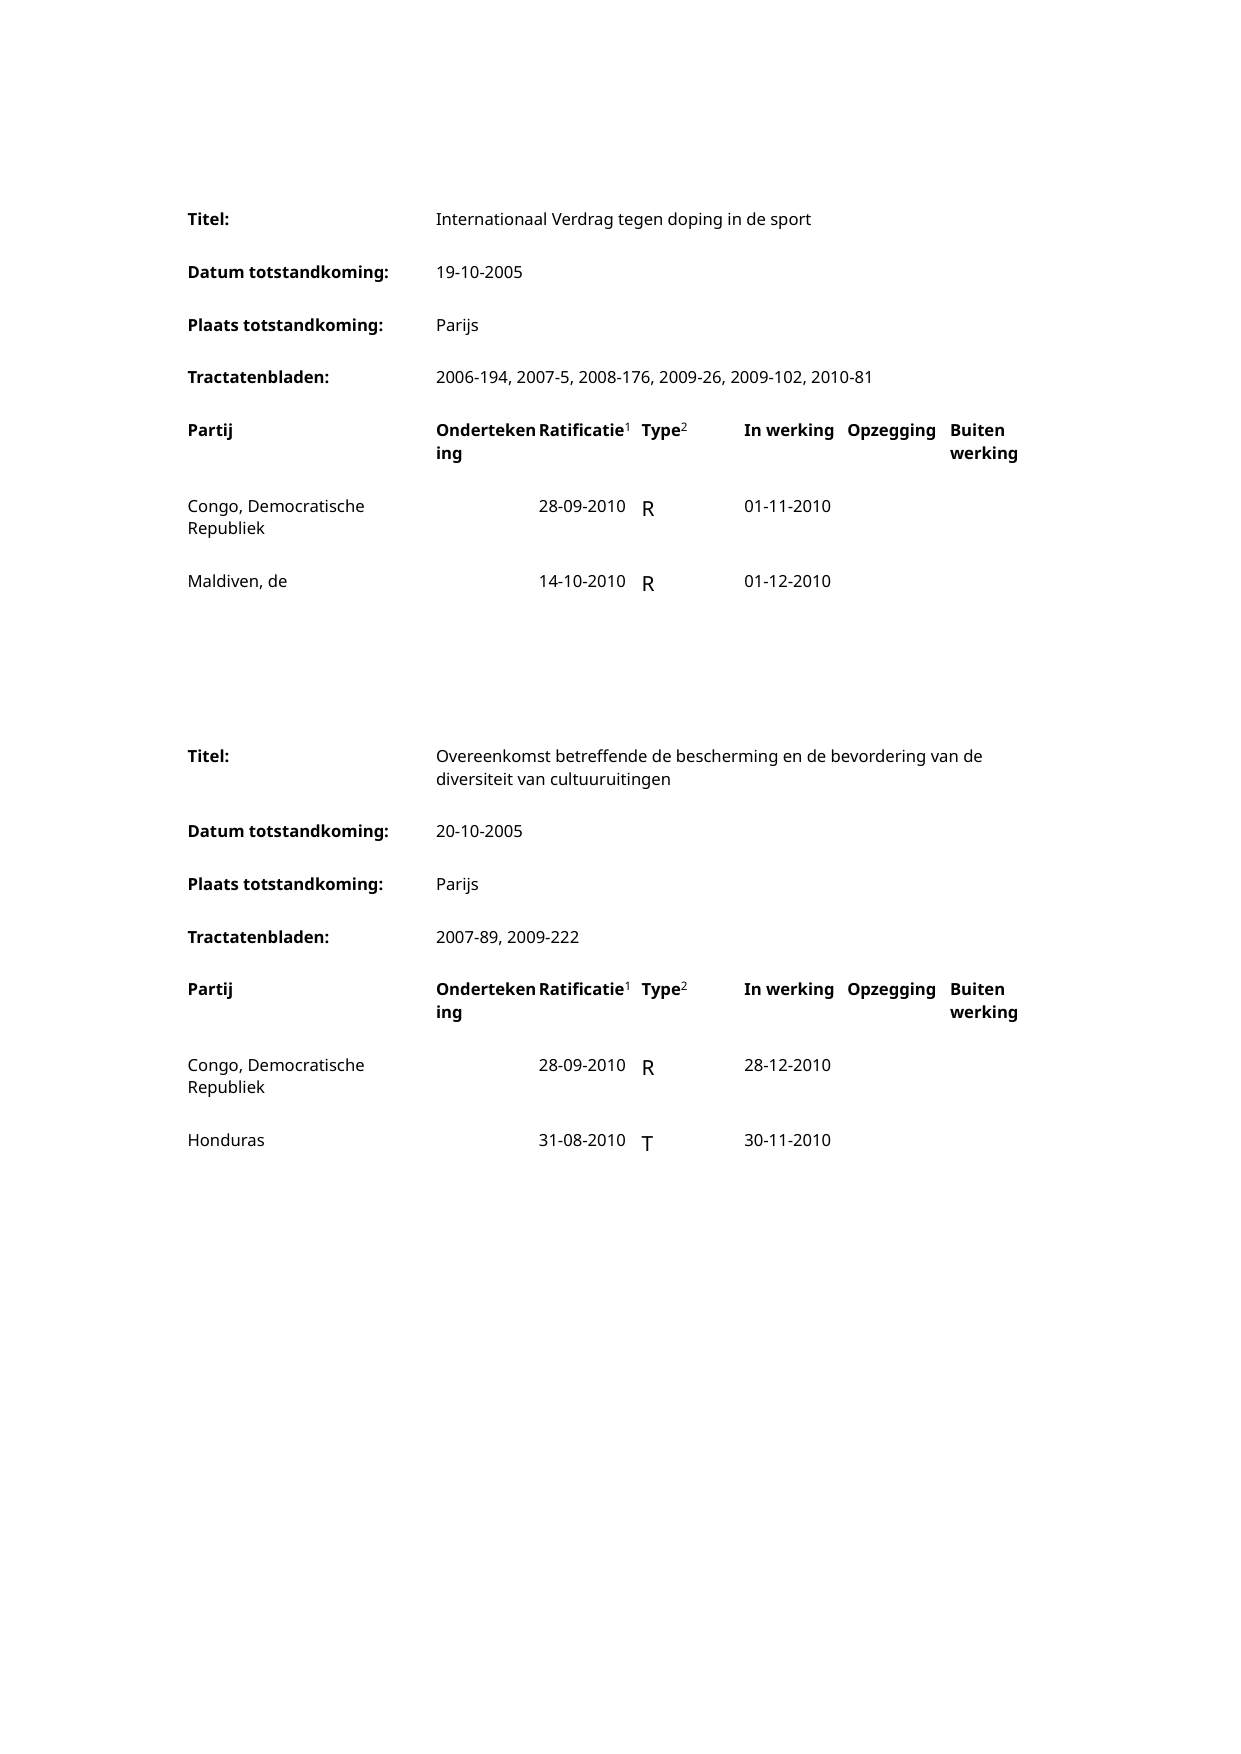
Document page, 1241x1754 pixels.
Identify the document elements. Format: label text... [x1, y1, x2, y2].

table_cell Plaats totstandkoming: [188, 313, 436, 366]
table_cell Parijs [436, 313, 1053, 366]
table_cell [436, 1053, 539, 1129]
table_cell Congo, Democratische Republiek [188, 1053, 436, 1129]
table_cell Parijs [436, 873, 1053, 925]
table_cell [847, 1053, 950, 1129]
table_cell 28-12-2010 [744, 1053, 847, 1129]
table_cell [847, 570, 950, 628]
table_cell 2007-89, 2009-222 [436, 925, 1053, 978]
table_cell 30-11-2010 [744, 1129, 847, 1187]
table_cell Opzegging [847, 978, 950, 1053]
table_cell 19-10-2005 [436, 261, 1053, 313]
table_cell Tractatenbladen: [188, 925, 436, 978]
table_cell Datum totstandkoming: [188, 820, 436, 872]
table_cell 28-09-2010 [539, 1053, 641, 1129]
table_cell Partij [188, 419, 436, 494]
table_cell [436, 494, 539, 569]
table_cell Partij [188, 978, 436, 1053]
table_cell [950, 494, 1053, 569]
table_header Titel: [188, 744, 436, 820]
table_cell [950, 570, 1053, 628]
table_cell 20-10-2005 [436, 820, 1053, 872]
table_cell Ratificatie1 [539, 419, 641, 494]
table_cell 28-09-2010 [539, 494, 641, 569]
table_cell T [641, 1129, 744, 1187]
table_cell In werking [744, 419, 847, 494]
table_cell [847, 1129, 950, 1187]
table_cell 14-10-2010 [539, 570, 641, 628]
table_cell Ondertekening [436, 978, 539, 1053]
table_cell [950, 1129, 1053, 1187]
table_cell Honduras [188, 1129, 436, 1187]
table_cell 01-11-2010 [744, 494, 847, 569]
table_cell Ratificatie1 [539, 978, 641, 1053]
table_cell 01-12-2010 [744, 570, 847, 628]
table_cell In werking [744, 978, 847, 1053]
table_cell [847, 494, 950, 569]
table_cell Type2 [641, 419, 744, 494]
table_cell Opzegging [847, 419, 950, 494]
table_cell R [641, 1053, 744, 1129]
table_cell Tractatenbladen: [188, 366, 436, 419]
table_cell Datum totstandkoming: [188, 261, 436, 313]
table_cell Ondertekening [436, 419, 539, 494]
table_header Titel: [188, 208, 436, 261]
table_cell Congo, Democratische Republiek [188, 494, 436, 569]
table_cell R [641, 494, 744, 569]
table_header Internationaal Verdrag tegen doping in de sport [436, 208, 1053, 261]
table_cell Buiten werking [950, 978, 1053, 1053]
table_cell Buiten werking [950, 419, 1053, 494]
table_header Overeenkomst betreffende de bescherming en de bevordering van de diversiteit van cultuuruitingen [436, 744, 1053, 820]
table_cell Plaats totstandkoming: [188, 873, 436, 925]
table_cell R [641, 570, 744, 628]
table_cell 31-08-2010 [539, 1129, 641, 1187]
table_cell Maldiven, de [188, 570, 436, 628]
table_cell Type2 [641, 978, 744, 1053]
table_cell [436, 570, 539, 628]
table_cell 2006-194, 2007-5, 2008-176, 2009-26, 2009-102, 2010-81 [436, 366, 1053, 419]
table_cell [950, 1053, 1053, 1129]
table_cell [436, 1129, 539, 1187]
